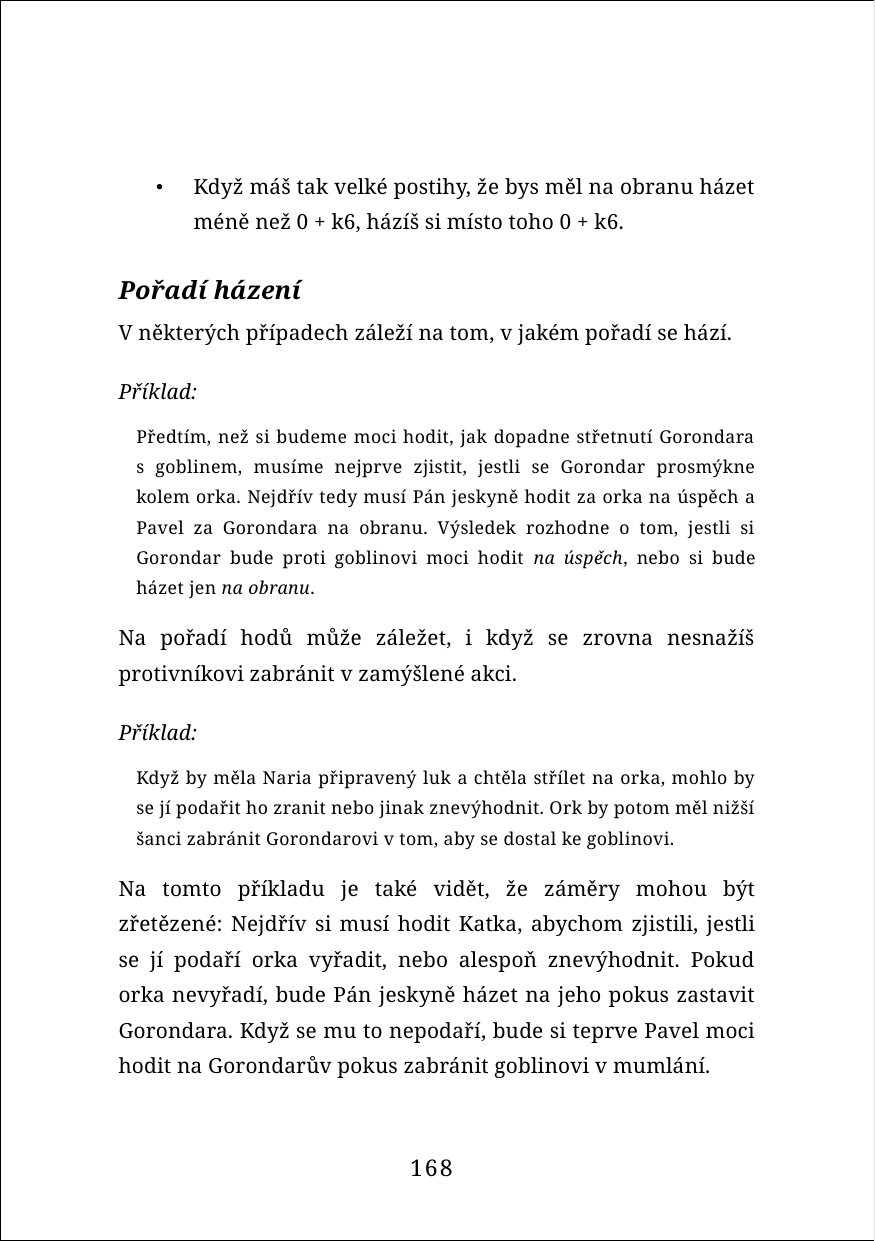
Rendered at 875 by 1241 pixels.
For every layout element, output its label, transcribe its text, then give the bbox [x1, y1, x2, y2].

text V některých případech záleží na tom, v jakém pořadí se hází. [118, 318, 756, 347]
subtitle Pořadí házení [118, 272, 756, 306]
text Předtím, než si budeme moci hodit, jak dopadne střetnutí Gorondara s goblinem, musíme nejprve zjistit, jestli se Gorondar prosmýkne kolem orka. Nejdřív tedy musí Pán jeskyně hodit za orka na úspěch a Pavel za Gorondara na obranu. Výsledek rozhodne o tom, jestli si Gorondar bude proti goblinovi moci hodit na úspěch, nebo si bude házet jen na obranu. [136, 424, 756, 600]
text Na pořadí hodů může záležet, i když se zrovna nesnažíš protivníkovi zabránit v zamýšlené akci. [118, 623, 756, 687]
text Příklad: [118, 377, 756, 406]
text Na tomto příkladu je také vidět, že záměry mohou být zřetězené: Nejdřív si musí hodit Katka, abychom zjistili, jestli se jí podaří orka vyřadit, nebo alespoň znevýhodnit. Pokud orka nevyřadí, bude Pán jeskyně házet na jeho pokus zastavit Gorondara. Když se mu to nepodaří, bude si teprve Pavel moci hodit na Gorondarův pokus zabránit goblinovi v mumlání. [118, 874, 756, 1080]
list Když máš tak velké postihy, že bys měl na obranu házet méně než 0 + k6, házíš si místo toho 0 + k6. [156, 172, 756, 236]
text Příklad: [118, 718, 756, 747]
text Když by měla Naria připravený luk a chtěla střílet na orka, mohlo by se jí podařit ho zranit nebo jinak znevýhodnit. Ork by potom měl nižší šanci zabránit Gorondarovi v tom, aby se dostal ke goblinovi. [136, 766, 756, 850]
